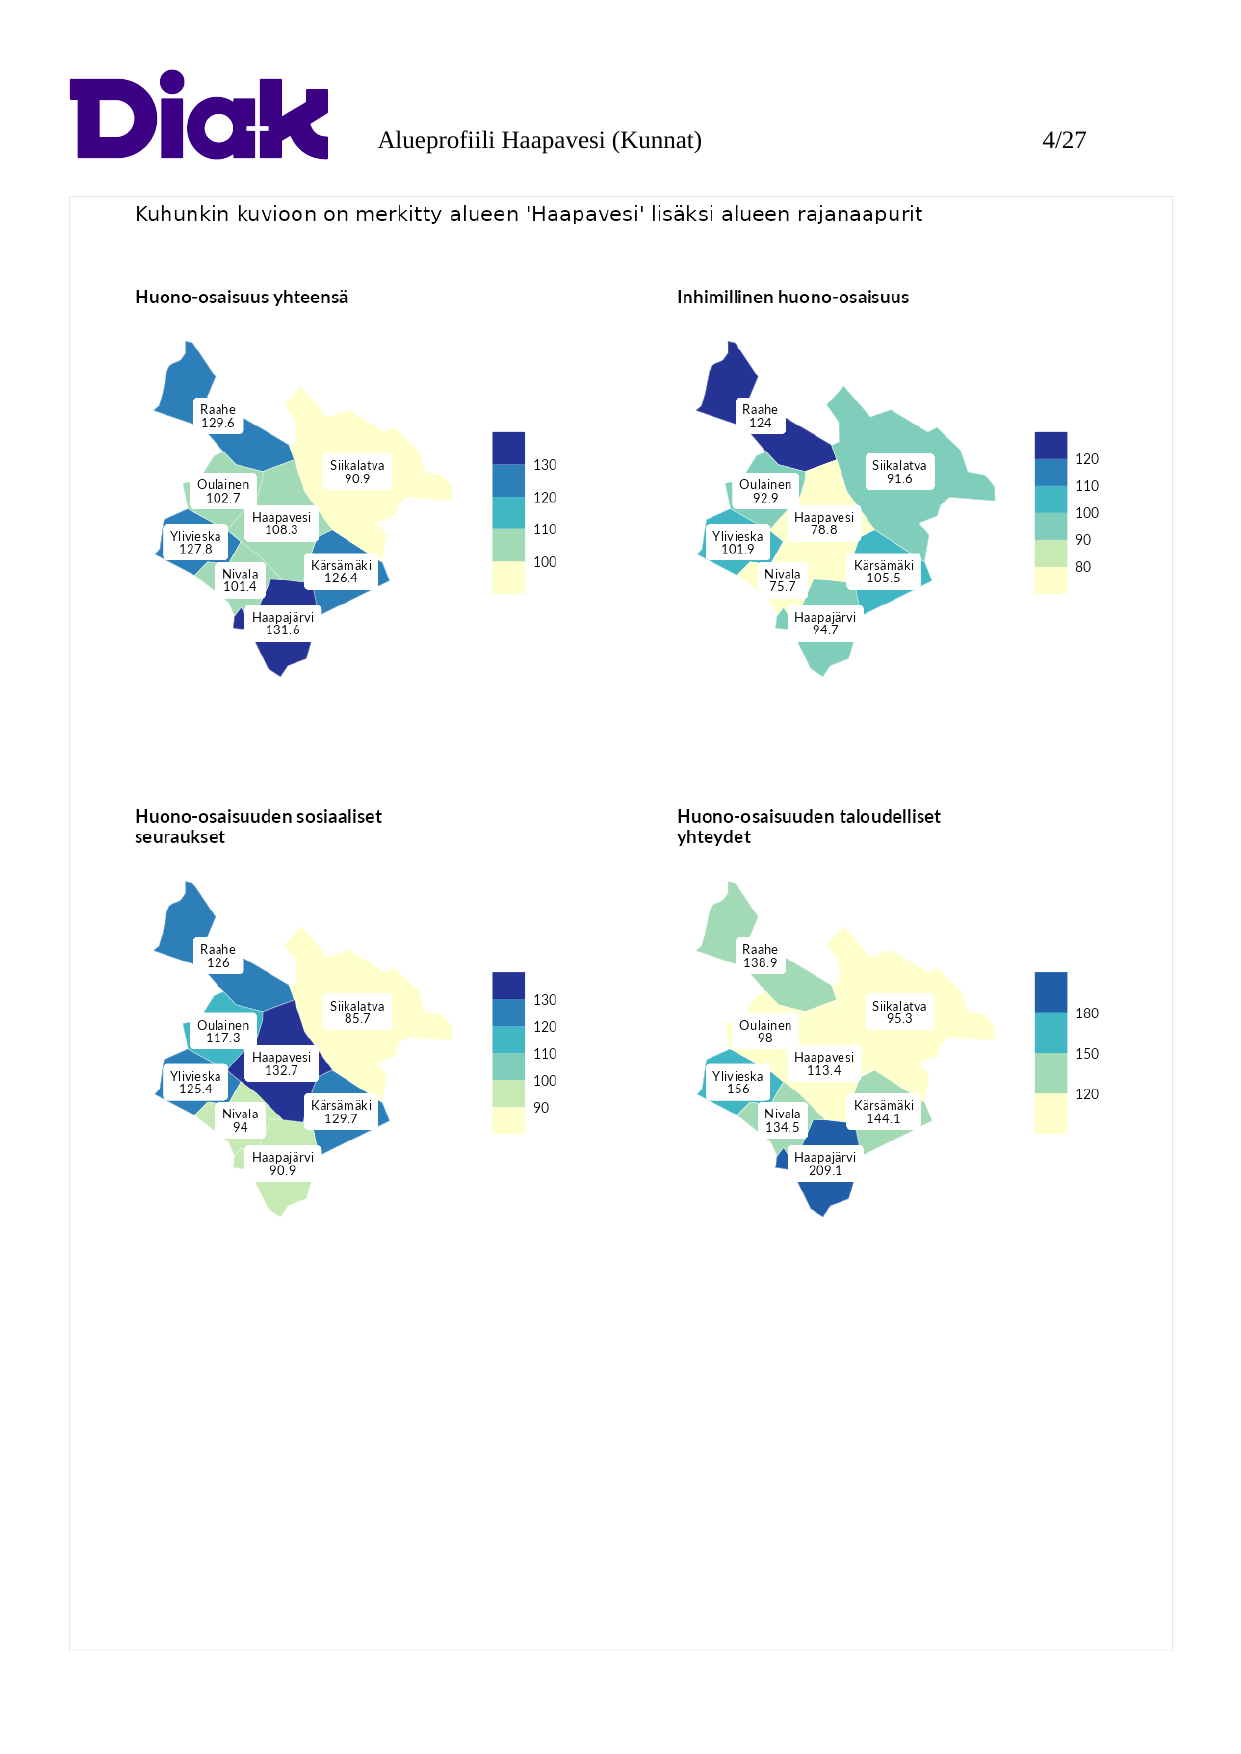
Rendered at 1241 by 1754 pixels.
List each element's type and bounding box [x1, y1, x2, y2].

picture [61, 196, 1179, 1651]
